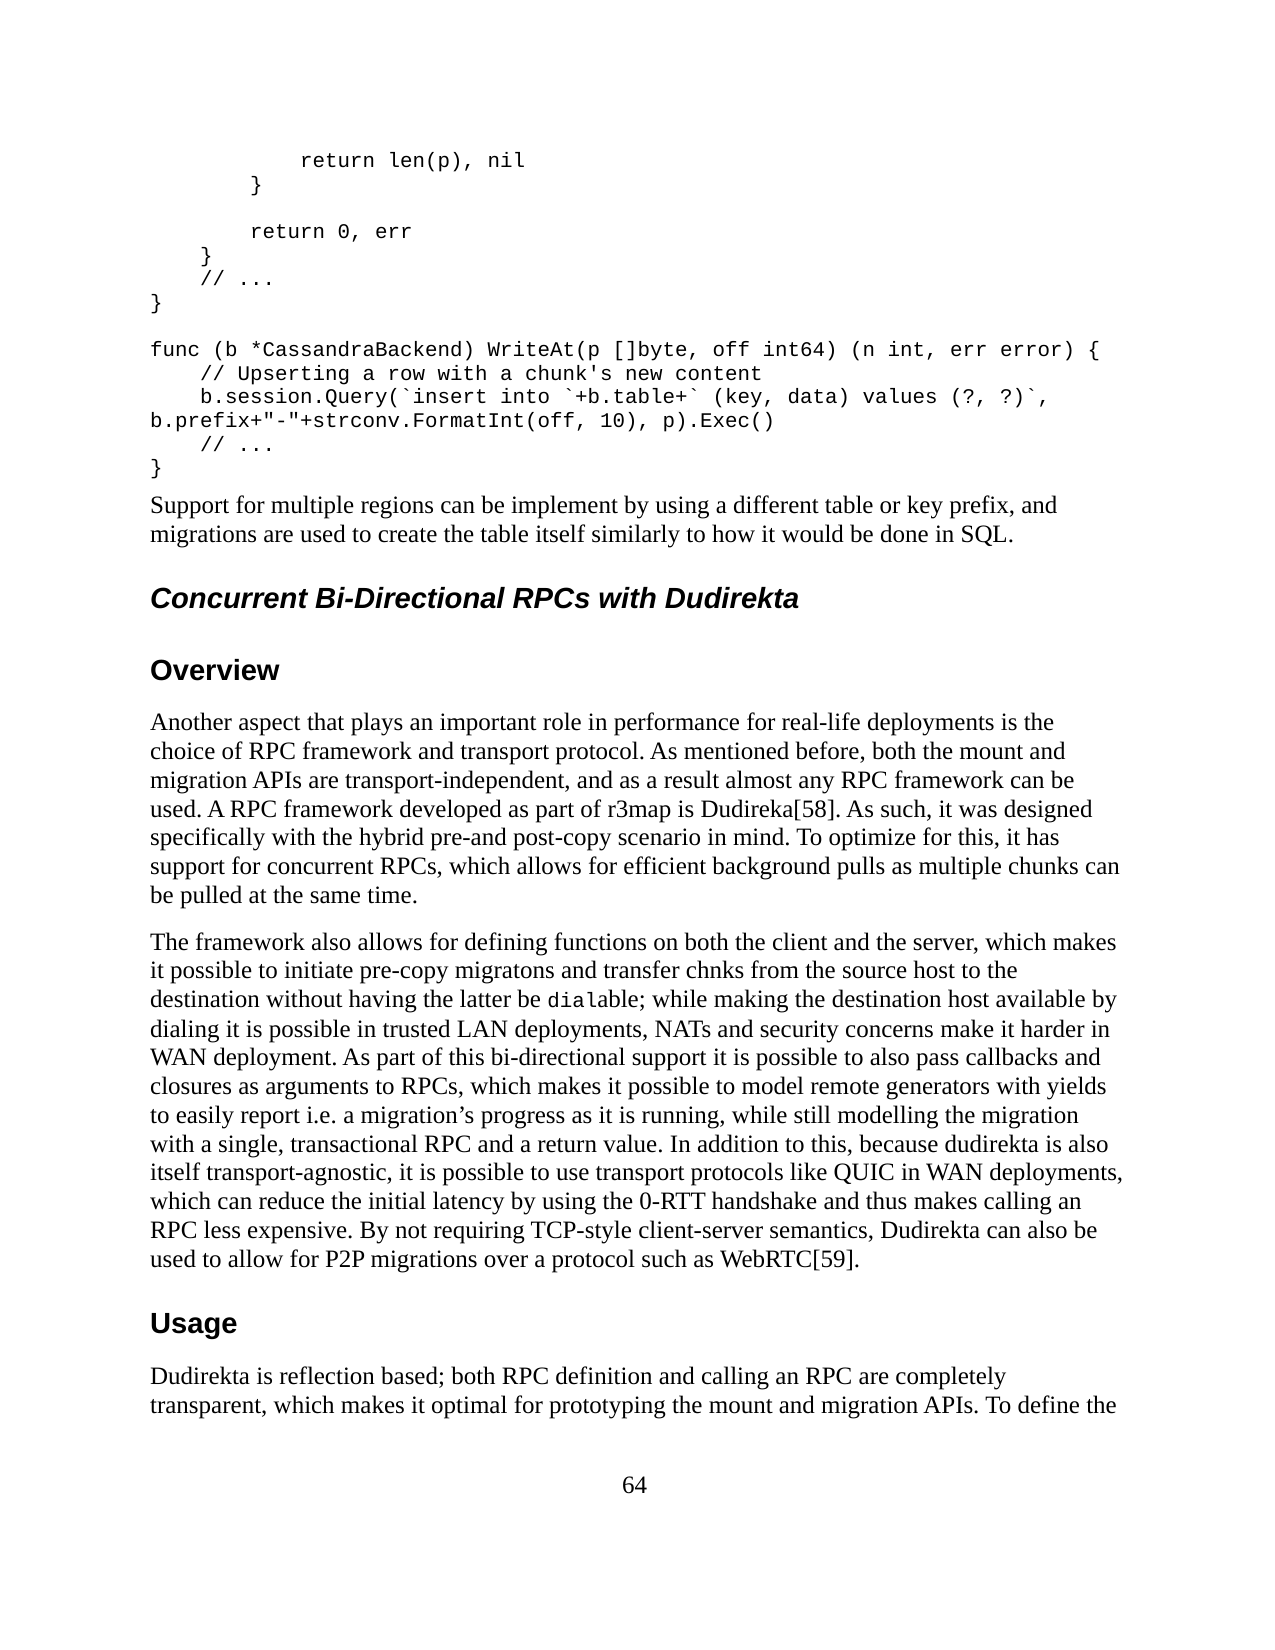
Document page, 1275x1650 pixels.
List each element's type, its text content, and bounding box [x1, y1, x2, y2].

subtitle Overview [150, 652, 1125, 686]
text } [150, 292, 1125, 316]
text b.session.Query(`insert into `+b.table+` (key, data) values (?, ?)`, b.prefix+"-"+strconv.FormatInt(off, 10), p).Exec() [150, 386, 1125, 434]
text return len(p), nil [150, 150, 1125, 174]
subtitle Usage [150, 1306, 1125, 1340]
subtitle Concurrent Bi-Directional RPCs with Dudirekta [150, 581, 1125, 615]
text } [150, 174, 1125, 197]
text Another aspect that plays an important role in performance for real-life deployments is the choice of RPC framework and transport protocol. As mentioned before, both the mount and migration APIs are transport-independent, and as a result almost any RPC framework can be used. A RPC framework developed as part of r3map is Dudireka[58]. As such, it was designed specifically with the hybrid pre-and post-copy scenario in mind. To optimize for this, it has support for concurrent RPCs, which allows for efficient background pulls as multiple chunks can be pulled at the same time. [150, 707, 1125, 909]
text // Upserting a row with a chunk's new content [150, 363, 1125, 386]
text func (b *CassandraBackend) WriteAt(p []byte, off int64) (n int, err error) { [150, 339, 1125, 363]
text return 0, err [150, 221, 1125, 244]
text } [150, 244, 1125, 268]
text } [150, 457, 1125, 481]
text Support for multiple regions can be implement by using a different table or key prefix, and migrations are used to create the table itself similarly to how it would be done in SQL. [150, 490, 1125, 547]
text Dudirekta is reflection based; both RPC definition and calling an RPC are completely transparent, which makes it optimal for prototyping the mount and migration APIs. To define the [150, 1361, 1125, 1419]
text // ... [150, 434, 1125, 457]
text // ... [150, 268, 1125, 292]
text The framework also allows for defining functions on both the client and the server, which makes it possible to initiate pre-copy migratons and transfer chnks from the source host to the destination without having the latter be dialable; while making the destination host available by dialing it is possible in trusted LAN deployments, NATs and security concerns make it harder in WAN deployment. As part of this bi-directional support it is possible to also pass callbacks and closures as arguments to RPCs, which makes it possible to model remote generators with yields to easily report i.e. a migration’s progress as it is running, while still modelling the migration with a single, transactional RPC and a return value. In addition to this, because dudirekta is also itself transport-agnostic, it is possible to use transport protocols like QUIC in WAN deployments, which can reduce the initial latency by using the 0-RTT handshake and thus makes calling an RPC less expensive. By not requiring TCP-style client-server semantics, Dudirekta can also be used to allow for P2P migrations over a protocol such as WebRTC[59]. [150, 927, 1125, 1272]
